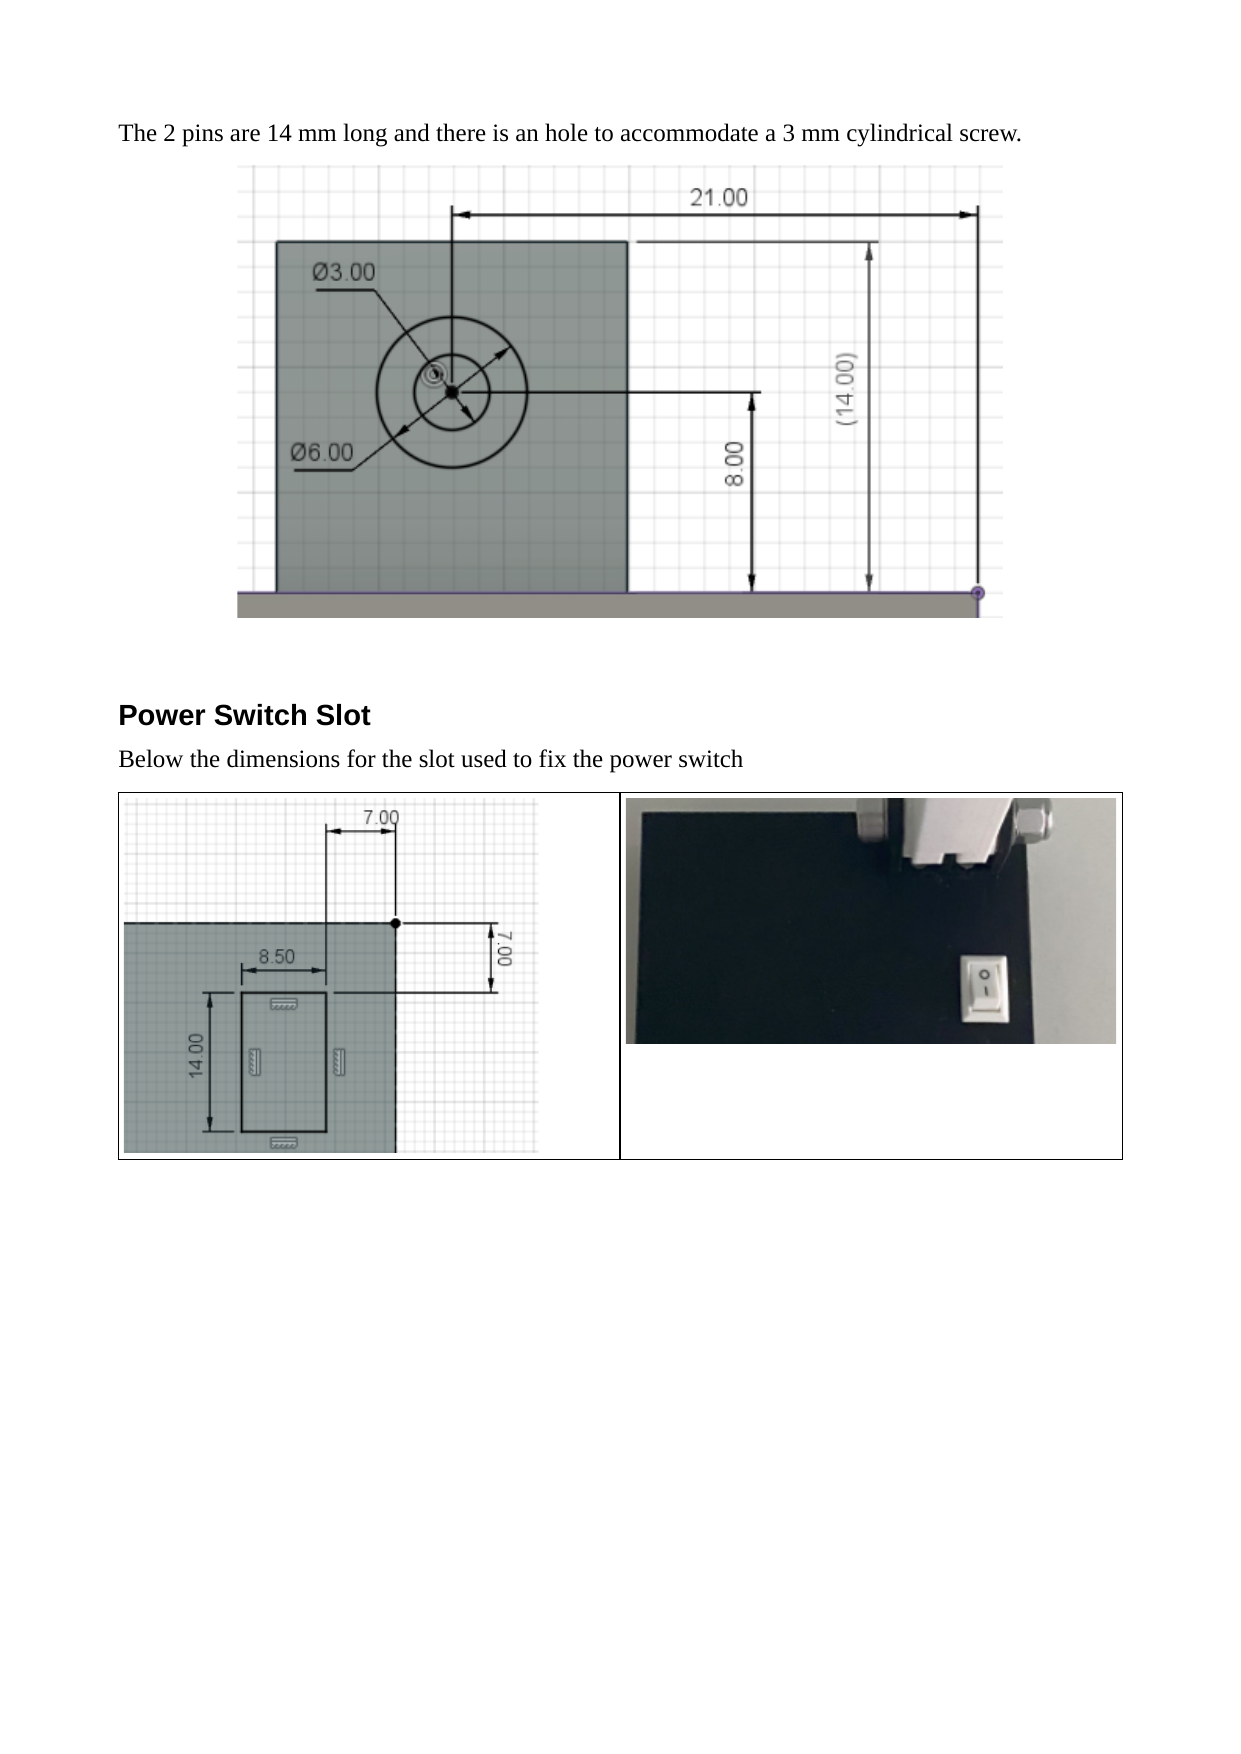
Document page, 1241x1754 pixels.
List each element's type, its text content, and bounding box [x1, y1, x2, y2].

text The 2 pins are 14 mm long and there is an hole to accommodate a 3 mm cylindrical screw. [118, 118, 1122, 147]
text Below the dimensions for the slot used to fix the power switch [118, 744, 1122, 773]
picture [237, 165, 1003, 618]
subtitle Power Switch Slot [118, 698, 1122, 732]
picture [625, 798, 1117, 1044]
table_header [119, 793, 619, 1159]
table_header [621, 793, 1122, 1159]
picture [123, 798, 539, 1153]
